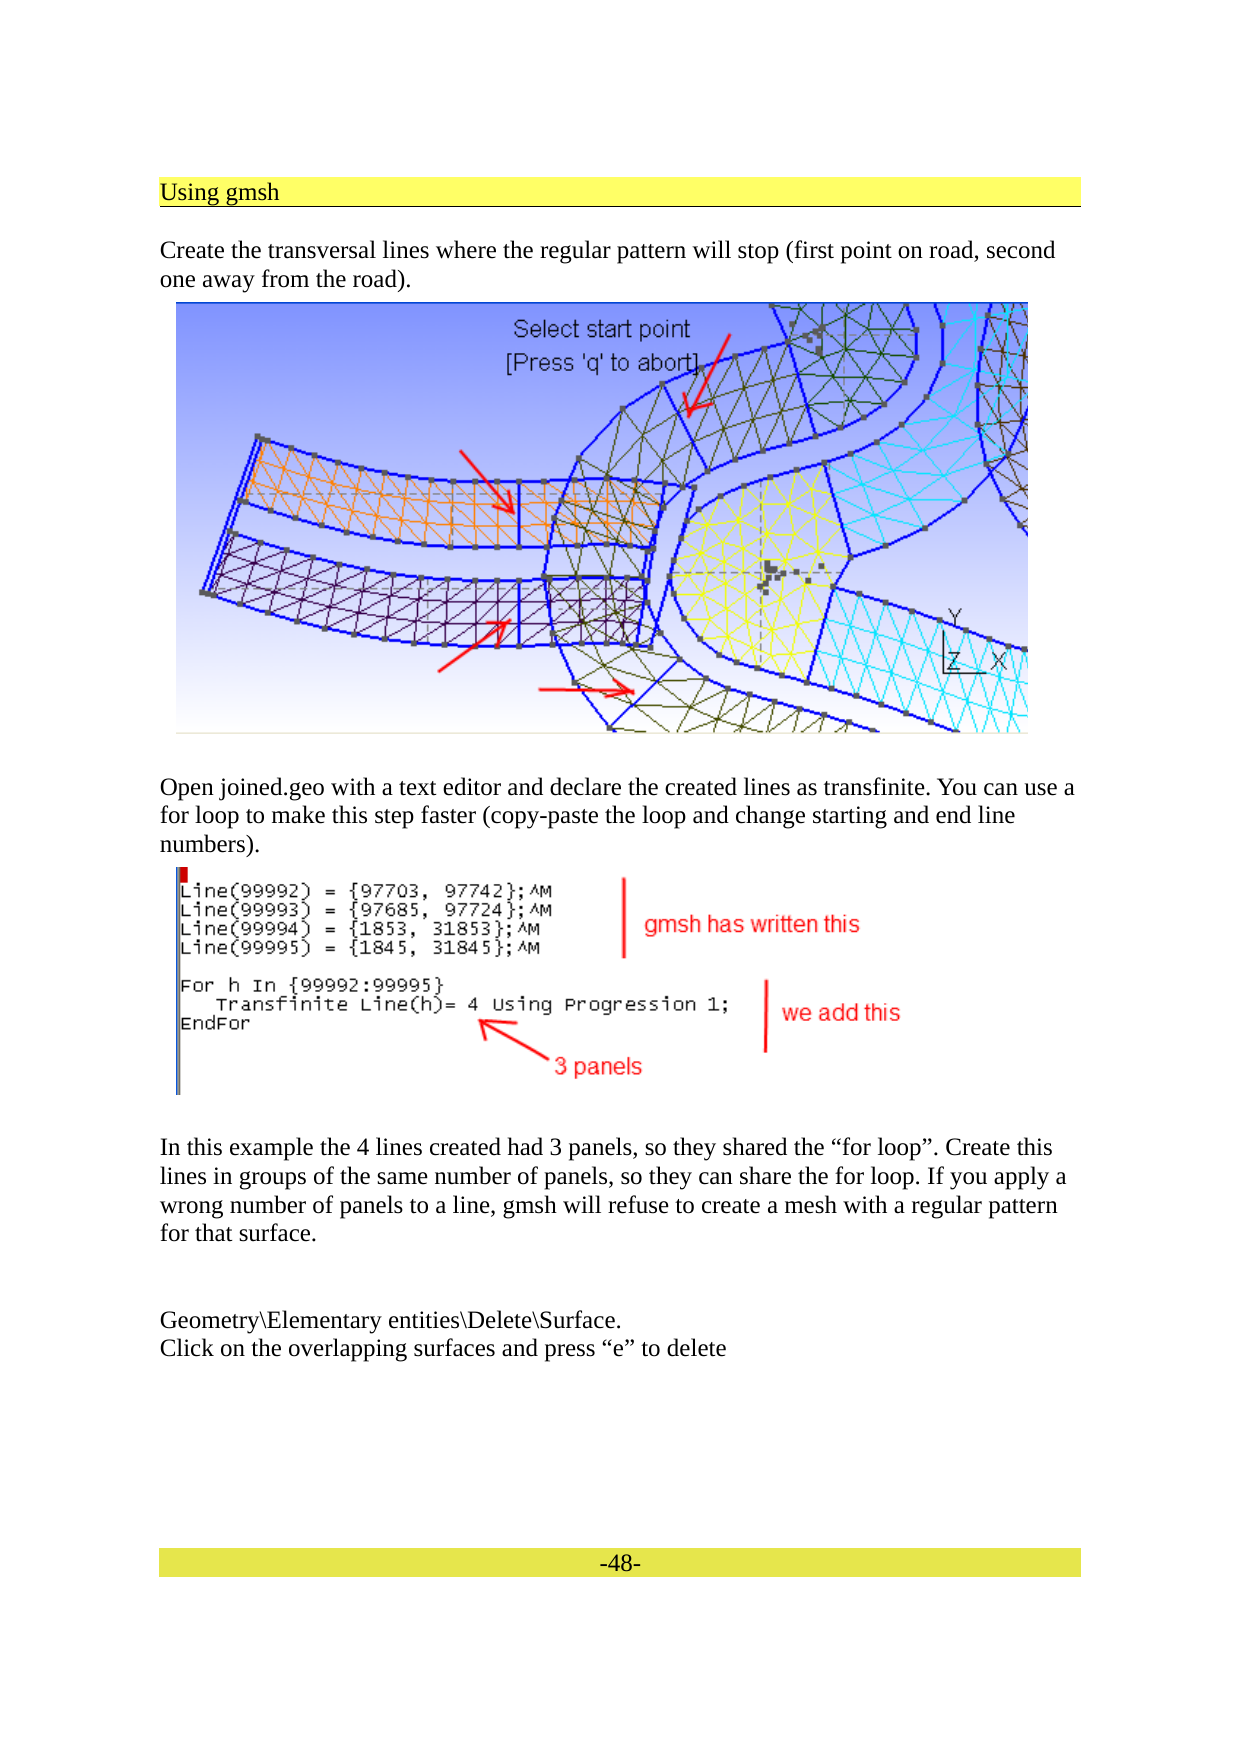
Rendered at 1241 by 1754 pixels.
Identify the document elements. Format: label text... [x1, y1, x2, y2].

text Create the transversal lines where the regular pattern will stop (first point on road, second one away from the road). [159, 236, 1081, 293]
text Click on the overlapping surfaces and press “e” to delete [159, 1333, 1081, 1362]
text Geometry\Elementary entities\Delete\Surface. [159, 1305, 1081, 1333]
picture [176, 867, 970, 1095]
text Open joined.geo with a text editor and declare the created lines as transfinite. You can use a for loop to make this step faster (copy-paste the loop and change starting and end line numbers). [159, 772, 1081, 858]
picture [176, 302, 1028, 734]
text In this example the 4 lines created had 3 panels, so they shared the “for loop”. Create this lines in groups of the same number of panels, so they can share the for loop. If you apply a wrong number of panels to a line, gmsh will refuse to create a mesh with a regular pattern for that surface. [159, 1132, 1081, 1247]
